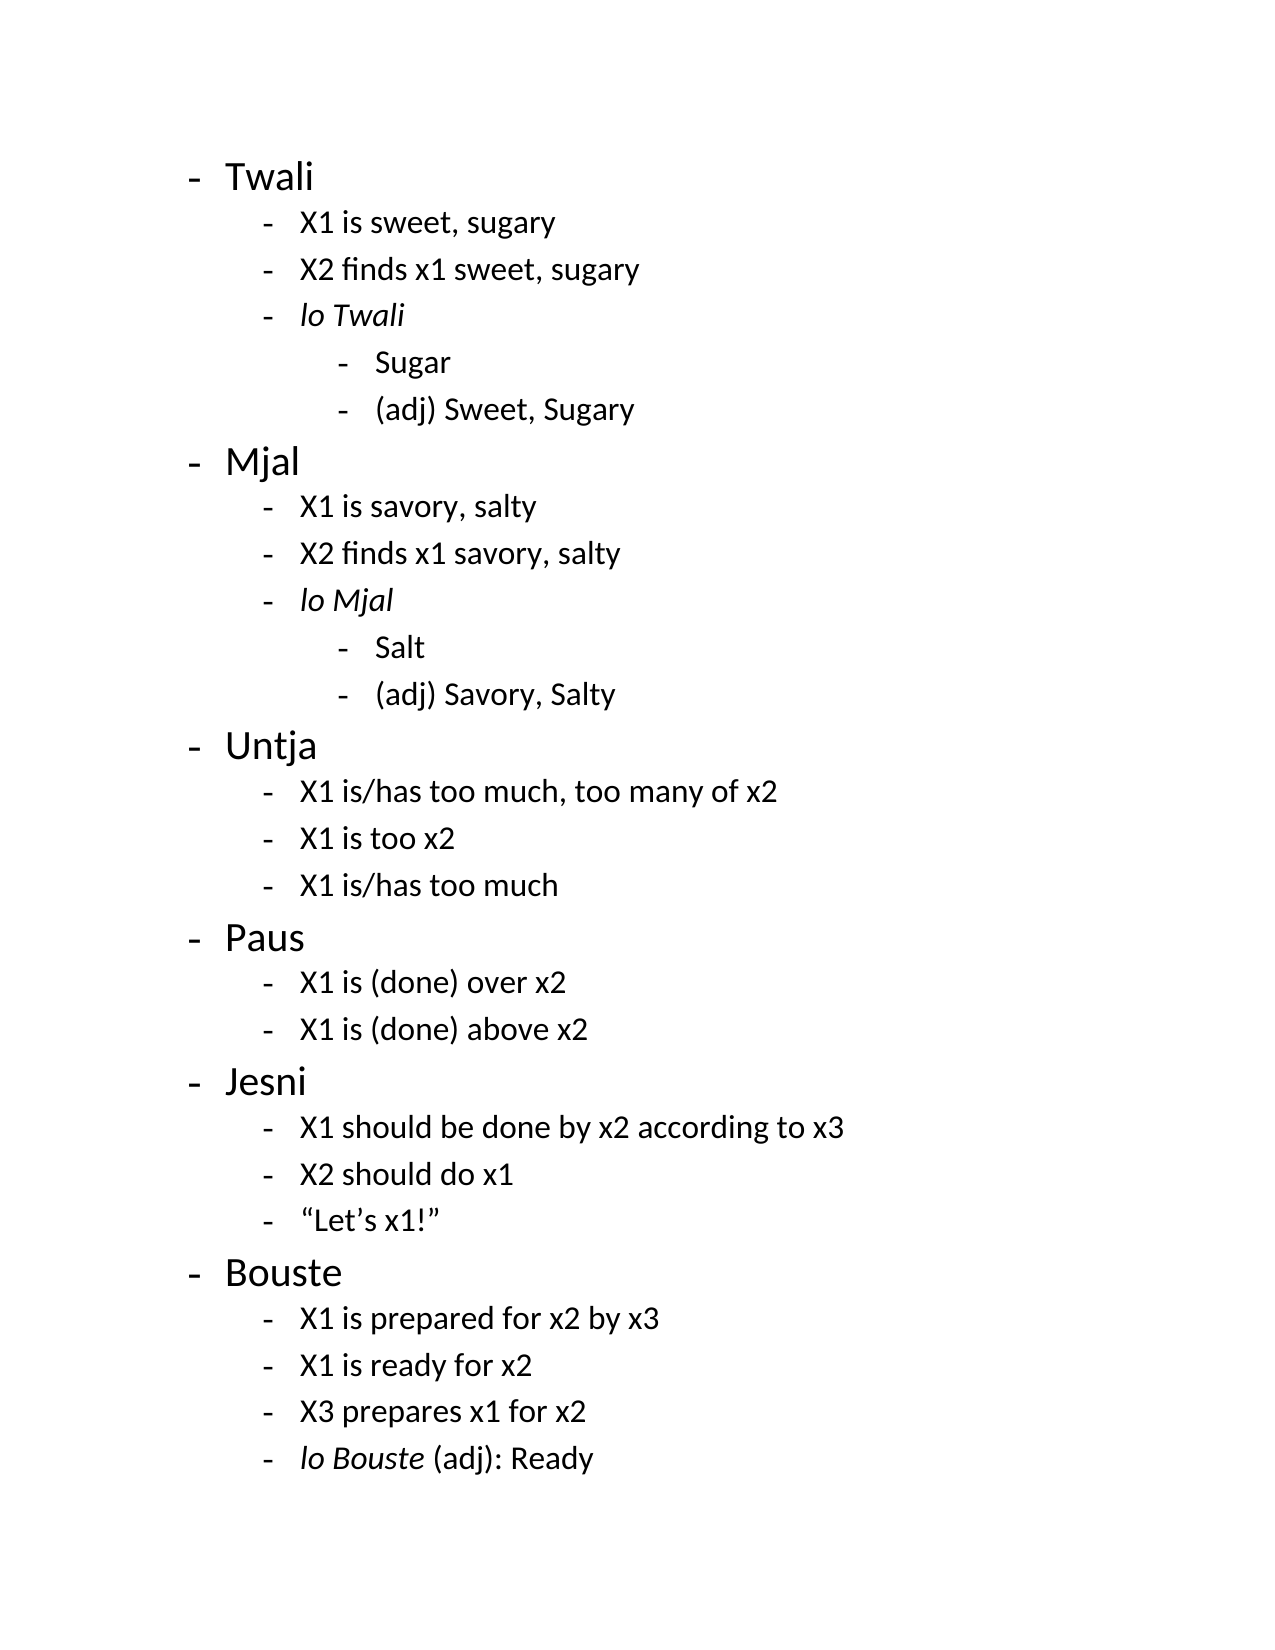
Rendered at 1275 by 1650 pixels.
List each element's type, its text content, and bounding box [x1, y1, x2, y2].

list X3 prepares x1 for x2 [262, 1390, 1125, 1431]
subtitle Mjal [187, 435, 1125, 486]
list Salt [337, 626, 1125, 667]
list X1 is ready for x2 [262, 1344, 1125, 1384]
list Sugar [337, 341, 1125, 382]
subtitle Paus [187, 911, 1125, 961]
list X1 is/has too much, too many of x2 [262, 770, 1125, 811]
list X1 is prepared for x2 by x3 [262, 1297, 1125, 1338]
subtitle Untja [187, 719, 1125, 770]
list X1 is (done) above x2 [262, 1008, 1125, 1049]
list X1 is (done) over x2 [262, 961, 1125, 1002]
list lo Twali [262, 294, 1125, 335]
subtitle Bouste [187, 1246, 1125, 1297]
list X1 is sweet, sugary [262, 201, 1125, 242]
subtitle Jesni [187, 1055, 1125, 1106]
list lo Bouste (adj): Ready [262, 1437, 1125, 1478]
list X1 is/has too much [262, 864, 1125, 904]
list “Let’s x1!” [262, 1199, 1125, 1240]
list (adj) Sweet, Sugary [337, 388, 1125, 429]
list (adj) Savory, Salty [337, 673, 1125, 713]
list X1 is savory, salty [262, 486, 1125, 526]
list X2 should do x1 [262, 1152, 1125, 1193]
list X2 finds x1 sweet, sugary [262, 248, 1125, 288]
subtitle Twali [187, 150, 1125, 201]
list lo Mjal [262, 579, 1125, 620]
list X1 is too x2 [262, 817, 1125, 858]
list X1 should be done by x2 according to x3 [262, 1106, 1125, 1146]
list X2 finds x1 savory, salty [262, 532, 1125, 573]
